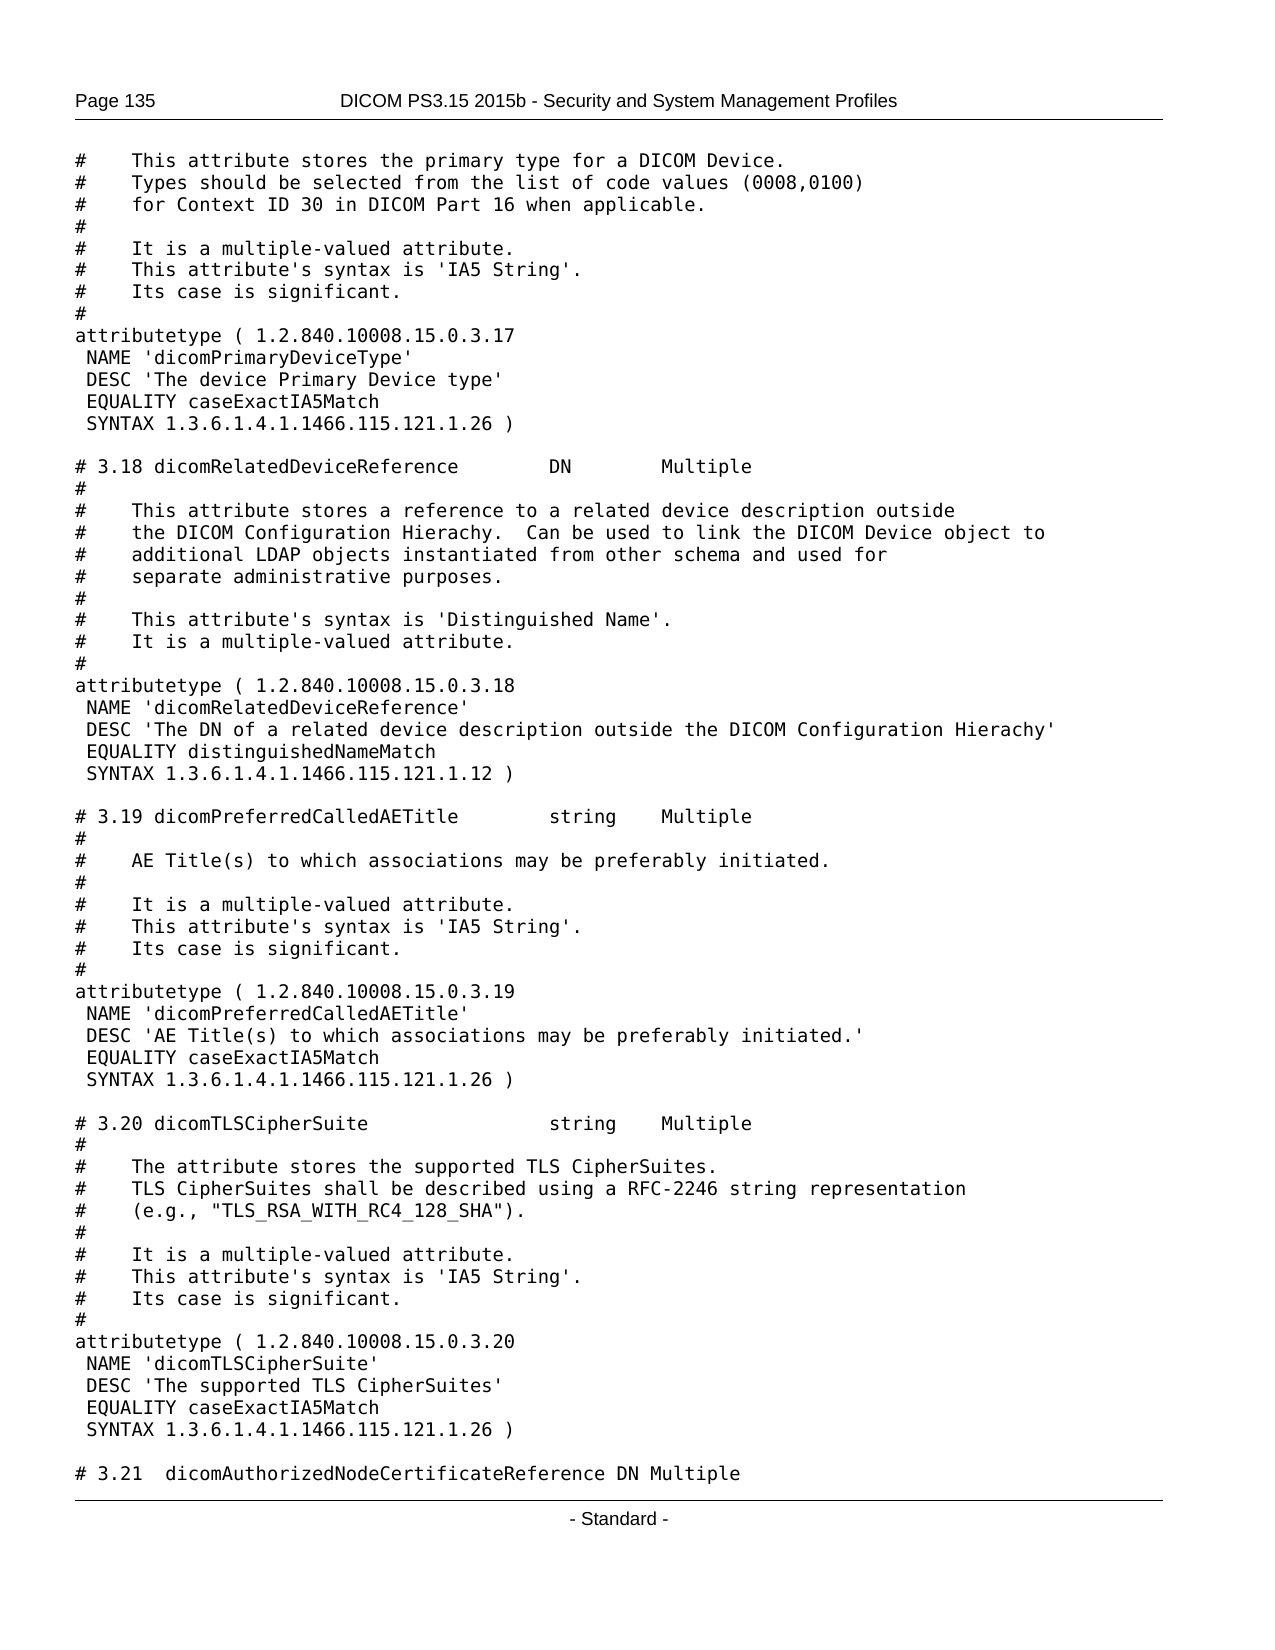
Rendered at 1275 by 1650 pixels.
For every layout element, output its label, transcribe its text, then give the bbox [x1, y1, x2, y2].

text # This attribute stores the primary type for a DICOM Device. # Types should be selected from the list of code values (0008,0100) # for Context ID 30 in DICOM Part 16 when applicable. # # It is a multiple-valued attribute. # This attribute's syntax is 'IA5 String'. # Its case is significant. # attributetype ( 1.2.840.10008.15.0.3.17 NAME 'dicomPrimaryDeviceType' DESC 'The device Primary Device type' EQUALITY caseExactIA5Match SYNTAX 1.3.6.1.4.1.1466.115.121.1.26 ) # 3.18 dicomRelatedDeviceReference DN Multiple # # This attribute stores a reference to a related device description outside # the DICOM Configuration Hierachy. Can be used to link the DICOM Device object to # additional LDAP objects instantiated from other schema and used for # separate administrative purposes. # # This attribute's syntax is 'Distinguished Name'. # It is a multiple-valued attribute. # attributetype ( 1.2.840.10008.15.0.3.18 NAME 'dicomRelatedDeviceReference' DESC 'The DN of a related device description outside the DICOM Configuration Hierachy' EQUALITY distinguishedNameMatch SYNTAX 1.3.6.1.4.1.1466.115.121.1.12 ) # 3.19 dicomPreferredCalledAETitle string Multiple # # AE Title(s) to which associations may be preferably initiated. # # It is a multiple-valued attribute. # This attribute's syntax is 'IA5 String'. # Its case is significant. # attributetype ( 1.2.840.10008.15.0.3.19 NAME 'dicomPreferredCalledAETitle' DESC 'AE Title(s) to which associations may be preferably initiated.' EQUALITY caseExactIA5Match SYNTAX 1.3.6.1.4.1.1466.115.121.1.26 ) # 3.20 dicomTLSCipherSuite string Multiple # # The attribute stores the supported TLS CipherSuites. # TLS CipherSuites shall be described using a RFC-2246 string representation # (e.g., "TLS_RSA_WITH_RC4_128_SHA"). # # It is a multiple-valued attribute. # This attribute's syntax is 'IA5 String'. # Its case is significant. # attributetype ( 1.2.840.10008.15.0.3.20 NAME 'dicomTLSCipherSuite' DESC 'The supported TLS CipherSuites' EQUALITY caseExactIA5Match SYNTAX 1.3.6.1.4.1.1466.115.121.1.26 ) # 3.21 dicomAuthorizedNodeCertificateReference DN Multiple [75, 150, 1162, 1484]
